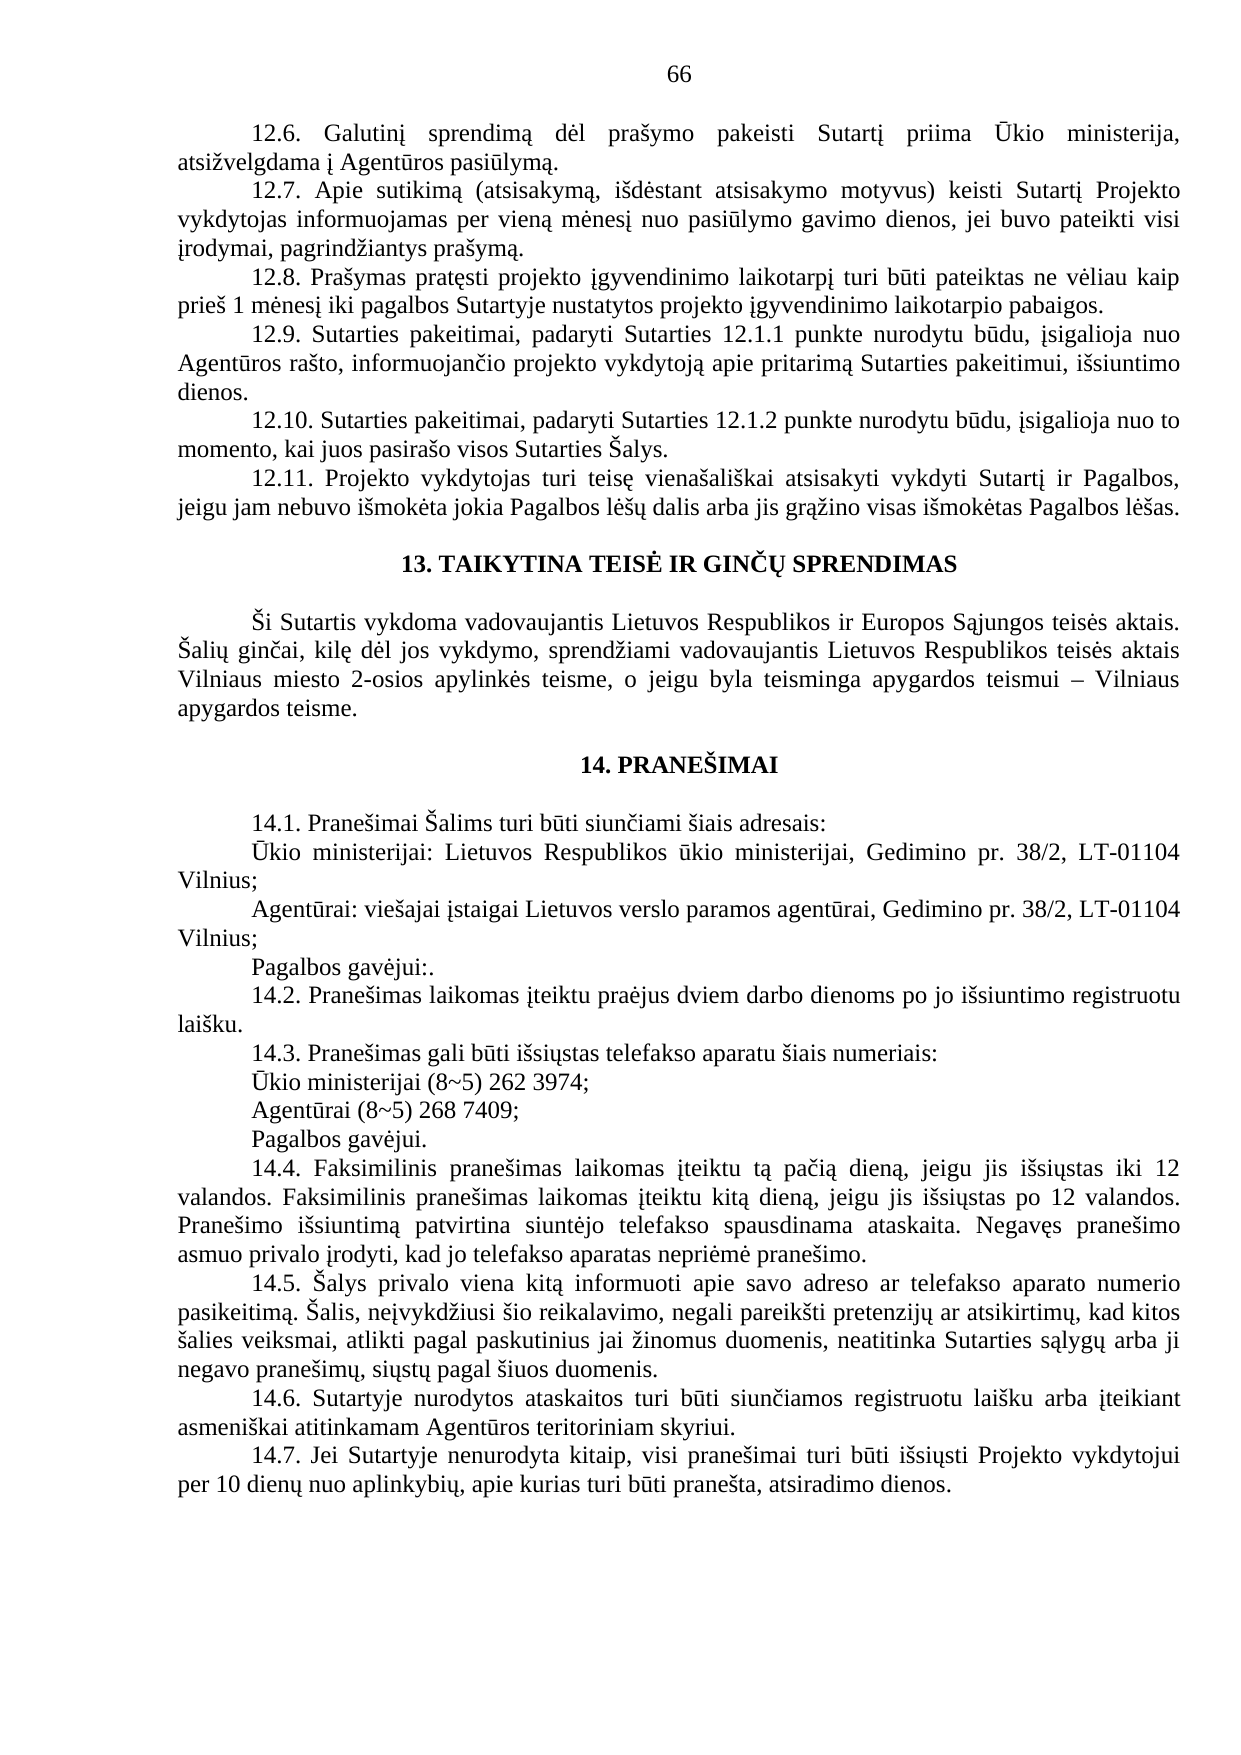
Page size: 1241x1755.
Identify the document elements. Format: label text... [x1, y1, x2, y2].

text Agentūrai (8~5) 268 7409; [177, 1096, 1181, 1124]
text Pagalbos gavėjui:. [177, 952, 1181, 981]
text 14.3. Pranešimas gali būti išsiųstas telefakso aparatu šiais numeriais: [177, 1038, 1181, 1067]
text 14.2. Pranešimas laikomas įteiktu praėjus dviem darbo dienoms po jo išsiuntimo registruotu laišku. [177, 981, 1181, 1038]
text 12.11. Projekto vykdytojas turi teisę vienašališkai atsisakyti vykdyti Sutartį ir Pagalbos, jeigu jam nebuvo išmokėta jokia Pagalbos lėšų dalis arba jis grąžino visas išmokėtas Pagalbos lėšas. [177, 463, 1181, 521]
text 14.5. Šalys privalo viena kitą informuoti apie savo adreso ar telefakso aparato numerio pasikeitimą. Šalis, neįvykdžiusi šio reikalavimo, negali pareikšti pretenzijų ar atsikirtimų, kad kitos šalies veiksmai, atlikti pagal paskutinius jai žinomus duomenis, neatitinka Sutarties sąlygų arba ji negavo pranešimų, siųstų pagal šiuos duomenis. [177, 1268, 1181, 1383]
text 14.1. Pranešimai Šalims turi būti siunčiami šiais adresais: [177, 808, 1181, 837]
text Ši Sutartis vykdoma vadovaujantis Lietuvos Respublikos ir Europos Sąjungos teisės aktais. Šalių ginčai, kilę dėl jos vykdymo, sprendžiami vadovaujantis Lietuvos Respublikos teisės aktais Vilniaus miesto 2-osios apylinkės teisme, o jeigu byla teisminga apygardos teismui – Vilniaus apygardos teisme. [177, 607, 1181, 722]
text 13. TAIKYTINA TEISĖ IR GINČŲ SPRENDIMAS [177, 549, 1181, 578]
text 14.4. Faksimilinis pranešimas laikomas įteiktu tą pačią dieną, jeigu jis išsiųstas iki 12 valandos. Faksimilinis pranešimas laikomas įteiktu kitą dieną, jeigu jis išsiųstas po 12 valandos. Pranešimo išsiuntimą patvirtina siuntėjo telefakso spausdinama ataskaita. Negavęs pranešimo asmuo privalo įrodyti, kad jo telefakso aparatas nepriėmė pranešimo. [177, 1153, 1181, 1268]
text 12.8. Prašymas pratęsti projekto įgyvendinimo laikotarpį turi būti pateiktas ne vėliau kaip prieš 1 mėnesį iki pagalbos Sutartyje nustatytos projekto įgyvendinimo laikotarpio pabaigos. [177, 262, 1181, 319]
text 14. PRANEŠIMAI [177, 751, 1181, 779]
text 12.6. Galutinį sprendimą dėl prašymo pakeisti Sutartį priima Ūkio ministerija, atsižvelgdama į Agentūros pasiūlymą. [177, 118, 1181, 176]
text Ūkio ministerijai: Lietuvos Respublikos ūkio ministerijai, Gedimino pr. 38/2, LT-01104 Vilnius; [177, 837, 1181, 894]
text Agentūrai: viešajai įstaigai Lietuvos verslo paramos agentūrai, Gedimino pr. 38/2, LT-01104 Vilnius; [177, 894, 1181, 952]
text 12.7. Apie sutikimą (atsisakymą, išdėstant atsisakymo motyvus) keisti Sutartį Projekto vykdytojas informuojamas per vieną mėnesį nuo pasiūlymo gavimo dienos, jei buvo pateikti visi įrodymai, pagrindžiantys prašymą. [177, 176, 1181, 262]
text 14.6. Sutartyje nurodytos ataskaitos turi būti siunčiamos registruotu laišku arba įteikiant asmeniškai atitinkamam Agentūros teritoriniam skyriui. [177, 1383, 1181, 1441]
text 14.7. Jei Sutartyje nenurodyta kitaip, visi pranešimai turi būti išsiųsti Projekto vykdytojui per 10 dienų nuo aplinkybių, apie kurias turi būti pranešta, atsiradimo dienos. [177, 1441, 1181, 1498]
text 12.10. Sutarties pakeitimai, padaryti Sutarties 12.1.2 punkte nurodytu būdu, įsigalioja nuo to momento, kai juos pasirašo visos Sutarties Šalys. [177, 406, 1181, 463]
text 12.9. Sutarties pakeitimai, padaryti Sutarties 12.1.1 punkte nurodytu būdu, įsigalioja nuo Agentūros rašto, informuojančio projekto vykdytoją apie pritarimą Sutarties pakeitimui, išsiuntimo dienos. [177, 319, 1181, 406]
text Ūkio ministerijai (8~5) 262 3974; [177, 1067, 1181, 1096]
text Pagalbos gavėjui. [177, 1124, 1181, 1153]
